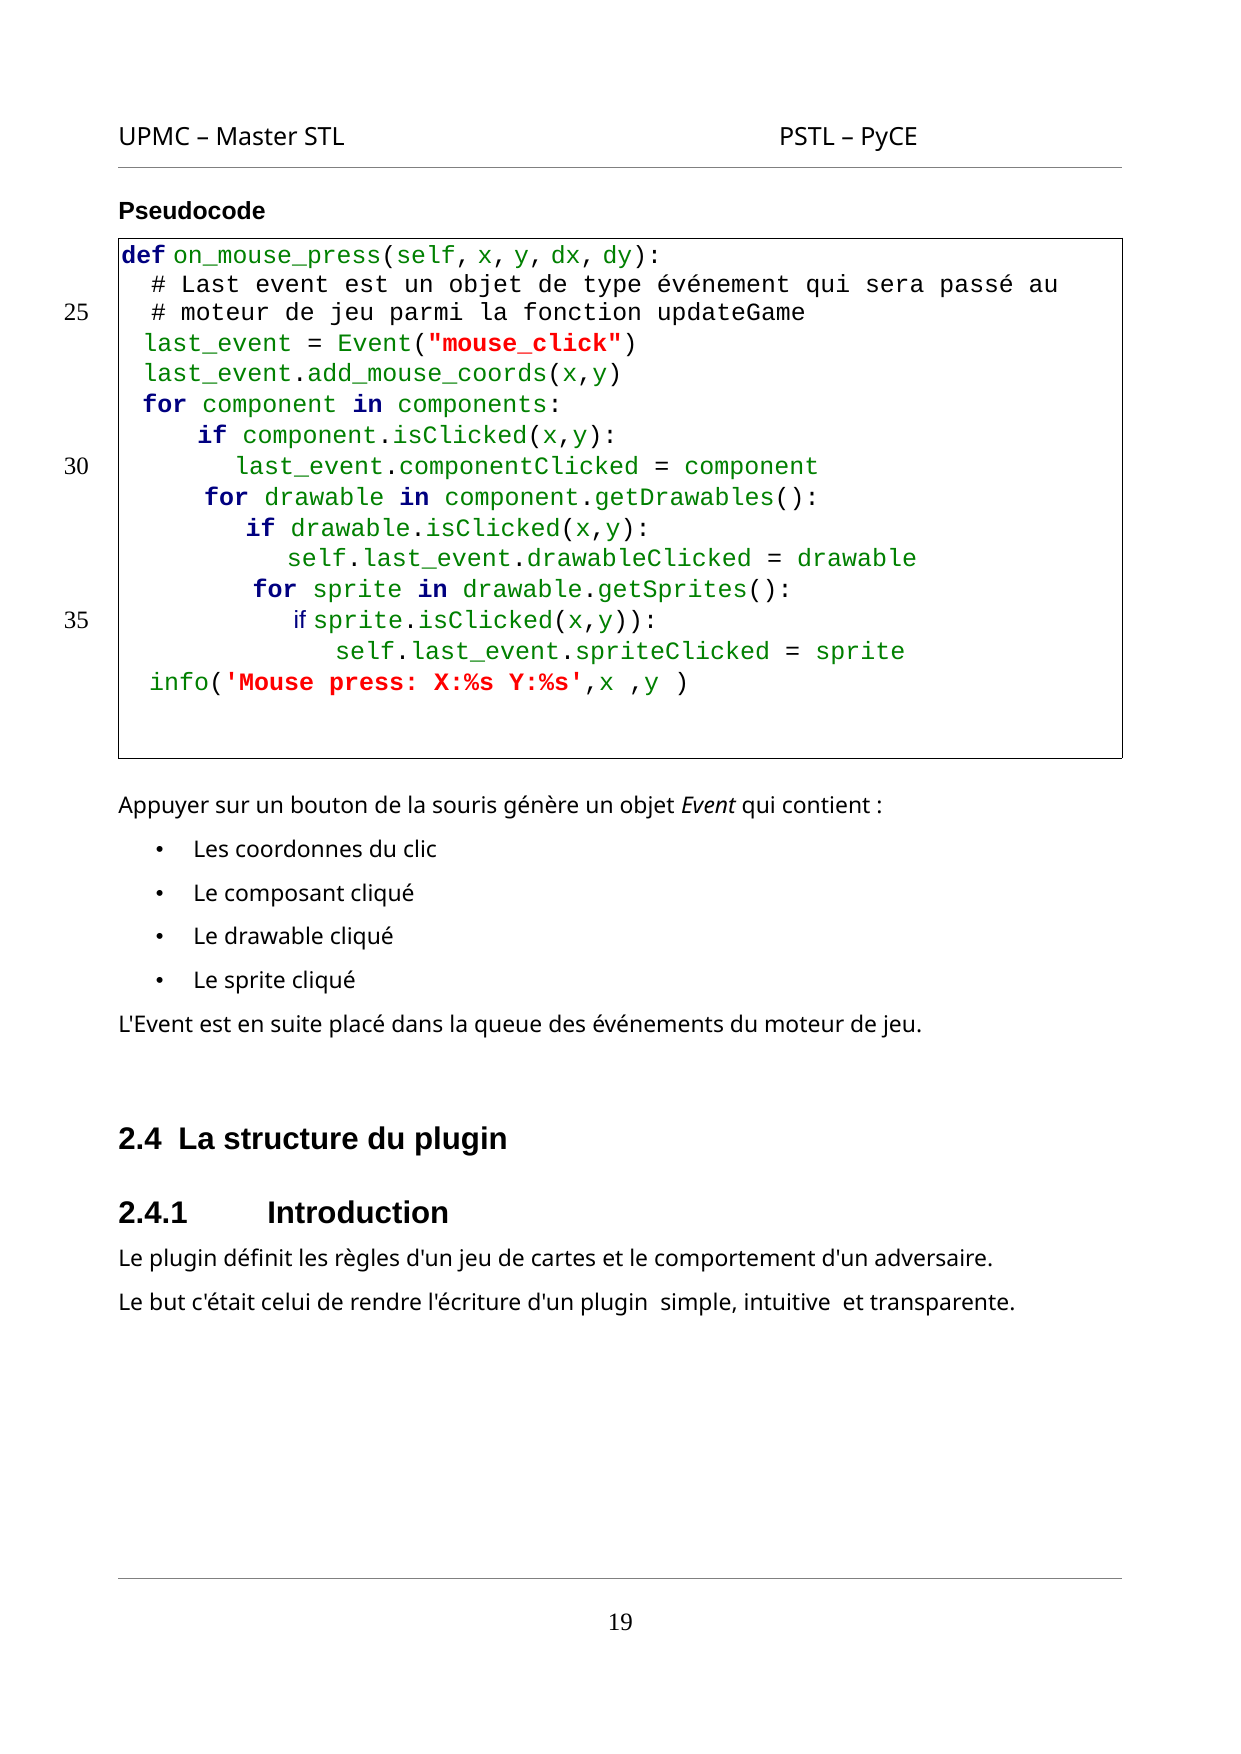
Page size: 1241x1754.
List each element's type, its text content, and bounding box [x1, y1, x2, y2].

text for component in components: [119, 386, 1122, 417]
text Le plugin définit les règles d'un jeu de cartes et le comportement d'un adversaire. [118, 1242, 1122, 1273]
text last_event.add_mouse_coords(x,y) [119, 355, 1122, 386]
list Le composant cliqué [156, 877, 1122, 908]
subtitle La structure du plugin [118, 1120, 1122, 1156]
text info('Mouse press: X:%s Y:%s',x ,y ) [119, 664, 1122, 694]
list Le drawable cliqué [156, 920, 1122, 952]
list Le sprite cliqué [156, 964, 1122, 995]
text for drawable in component.getDrawables(): [119, 479, 1122, 509]
text last_event.componentClicked = component [119, 448, 1122, 479]
text self.last_event.spriteClicked = sprite [119, 633, 1122, 664]
subtitle Introduction [118, 1194, 1122, 1230]
text if component.isClicked(x,y): [119, 417, 1122, 448]
text last_event = Event("mouse_click") [119, 324, 1122, 355]
text Appuyer sur un bouton de la souris génère un objet Event qui contient : [118, 759, 1122, 820]
text # Last event est un objet de type événement qui sera passé au [119, 268, 1122, 296]
text L'Event est en suite placé dans la queue des événements du moteur de jeu. [118, 1008, 1122, 1039]
list Les coordonnes du clic [156, 833, 1122, 864]
text Le but c'était celui de rendre l'écriture d'un plugin simple, intuitive et transparente. [118, 1286, 1122, 1317]
text def on_mouse_press(self, x, y, dx, dy): [119, 239, 1122, 268]
text if drawable.isClicked(x,y): [119, 509, 1122, 540]
text self.last_event.drawableClicked = drawable [119, 540, 1122, 571]
text for sprite in drawable.getSprites(): [119, 571, 1122, 602]
text # moteur de jeu parmi la fonction updateGame [119, 296, 1122, 324]
subtitle Pseudocode [118, 196, 1122, 225]
text if sprite.isClicked(x,y)): [119, 602, 1122, 633]
